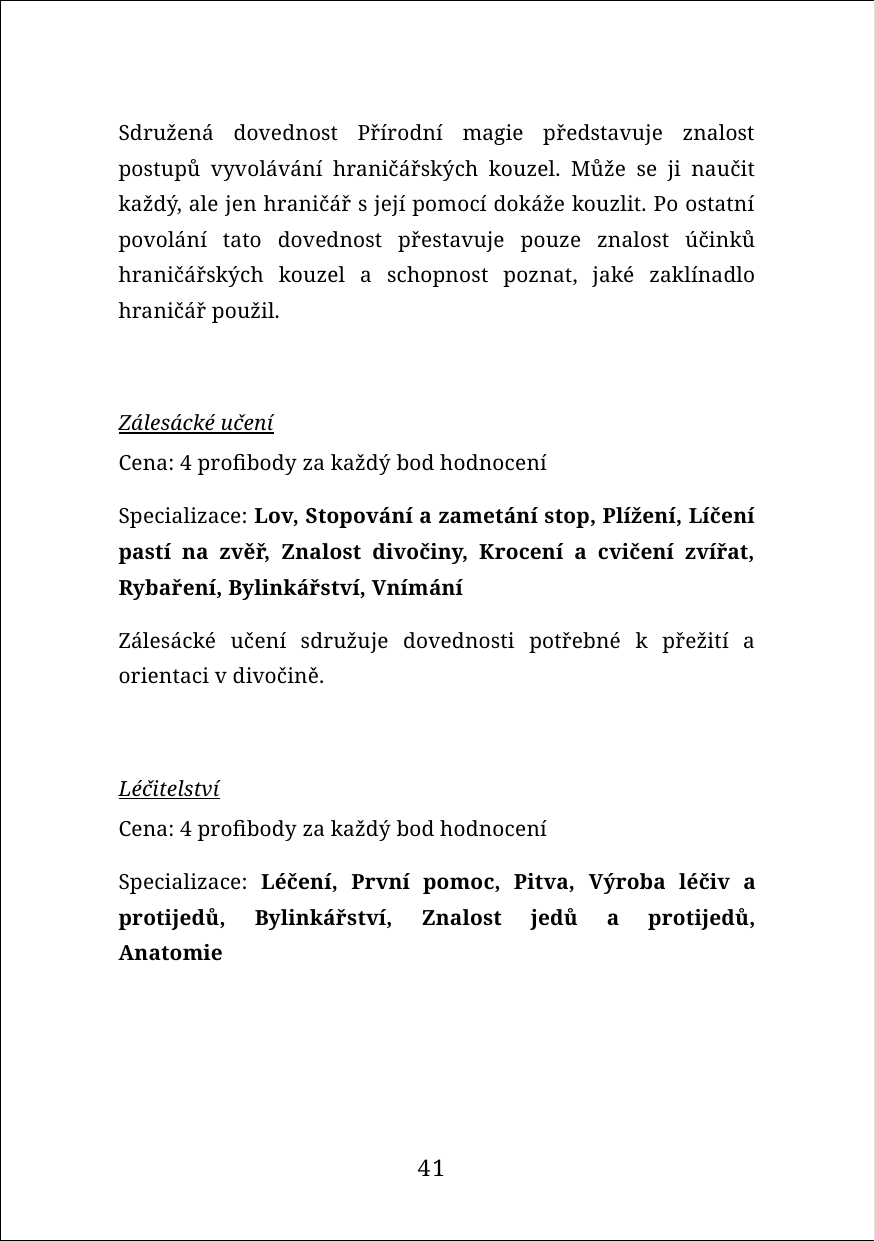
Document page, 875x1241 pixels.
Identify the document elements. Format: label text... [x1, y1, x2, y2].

text Zálesácké učení sdružuje dovednosti potřebné k přežití a orientaci v divočině. [118, 626, 756, 690]
text Sdružená dovednost Přírodní magie představuje znalost postupů vyvolávání hraničářských kouzel. Může se ji naučit každý, ale jen hraničář s její pomocí dokáže kouzlit. Po ostatní povolání tato dovednost přestavuje pouze znalost účinků hraničářských kouzel a schopnost poznat, jaké zaklínadlo hraničář použil. [118, 118, 756, 324]
text Cena: 4 profibody za každý bod hodnocení [118, 448, 756, 477]
text Specializace: Lov, Stopování a zametání stop, Plížení, Líčení pastí na zvěř, Znalost divočiny, Krocení a cvičení zvířat, Rybaření, Bylinkářství, Vnímání [118, 502, 756, 601]
subtitle Zálesácké učení [118, 408, 756, 437]
subtitle Léčitelství [118, 774, 756, 802]
text Cena: 4 profibody za každý bod hodnocení [118, 814, 756, 842]
text Specializace: Léčení, První pomoc, Pitva, Výroba léčiv a protijedů, Bylinkářství, Znalost jedů a protijedů, Anatomie [118, 867, 756, 967]
